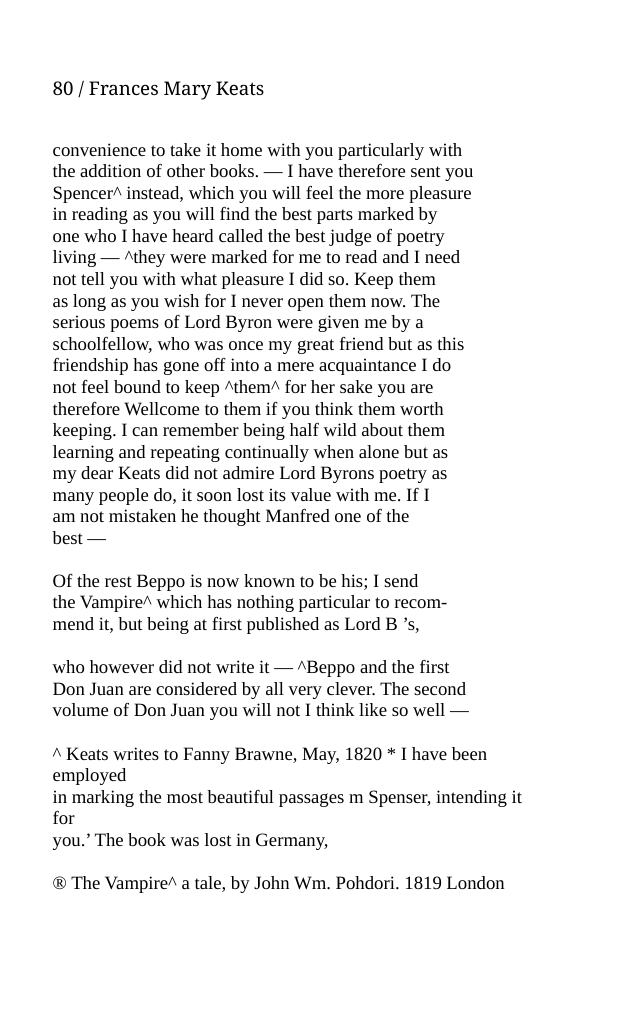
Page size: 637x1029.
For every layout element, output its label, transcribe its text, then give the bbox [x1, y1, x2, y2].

text one who I have heard called the best judge of poetry [52, 225, 538, 246]
text convenience to take it home with you particularly with [52, 139, 538, 160]
text ® The Vampire^ a tale, by John Wm. Pohdori. 1819 London [52, 872, 538, 893]
text not tell you with what pleasure I did so. Keep them [52, 268, 538, 289]
text living — ^they were marked for me to read and I need [52, 246, 538, 268]
text Don Juan are considered by all very clever. The second [52, 678, 538, 699]
text friendship has gone off into a mere acquaintance I do [52, 354, 538, 376]
text not feel bound to keep ^them^ for her sake you are [52, 376, 538, 397]
text mend it, but being at first published as Lord B ’s, [52, 613, 538, 634]
text keeping. I can remember being half wild about them [52, 419, 538, 441]
text Of the rest Beppo is now known to be his; I send [52, 570, 538, 591]
text the Vampire^ which has nothing particular to recom- [52, 591, 538, 613]
text my dear Keats did not admire Lord Byrons poetry as [52, 462, 538, 484]
text in marking the most beautiful passages m Spenser, intending it for [52, 786, 538, 829]
text best — [52, 527, 538, 548]
text schoolfellow, who was once my great friend but as this [52, 333, 538, 354]
text as long as you wish for I never open them now. The [52, 289, 538, 311]
text ^ Keats writes to Fanny Brawne, May, 1820 * I have been employed [52, 742, 538, 786]
text in reading as you will find the best parts marked by [52, 203, 538, 225]
text therefore Wellcome to them if you think them worth [52, 397, 538, 419]
text who however did not write it — ^Beppo and the first [52, 656, 538, 678]
text Spencer^ instead, which you will feel the more pleasure [52, 182, 538, 203]
text many people do, it soon lost its value with me. If I [52, 484, 538, 505]
text you.’ The book was lost in Germany, [52, 829, 538, 850]
text serious poems of Lord Byron were given me by a [52, 311, 538, 333]
text learning and repeating continually when alone but as [52, 441, 538, 462]
text am not mistaken he thought Manfred one of the [52, 505, 538, 527]
text volume of Don Juan you will not I think like so well — [52, 699, 538, 721]
text the addition of other books. — I have therefore sent you [52, 160, 538, 182]
